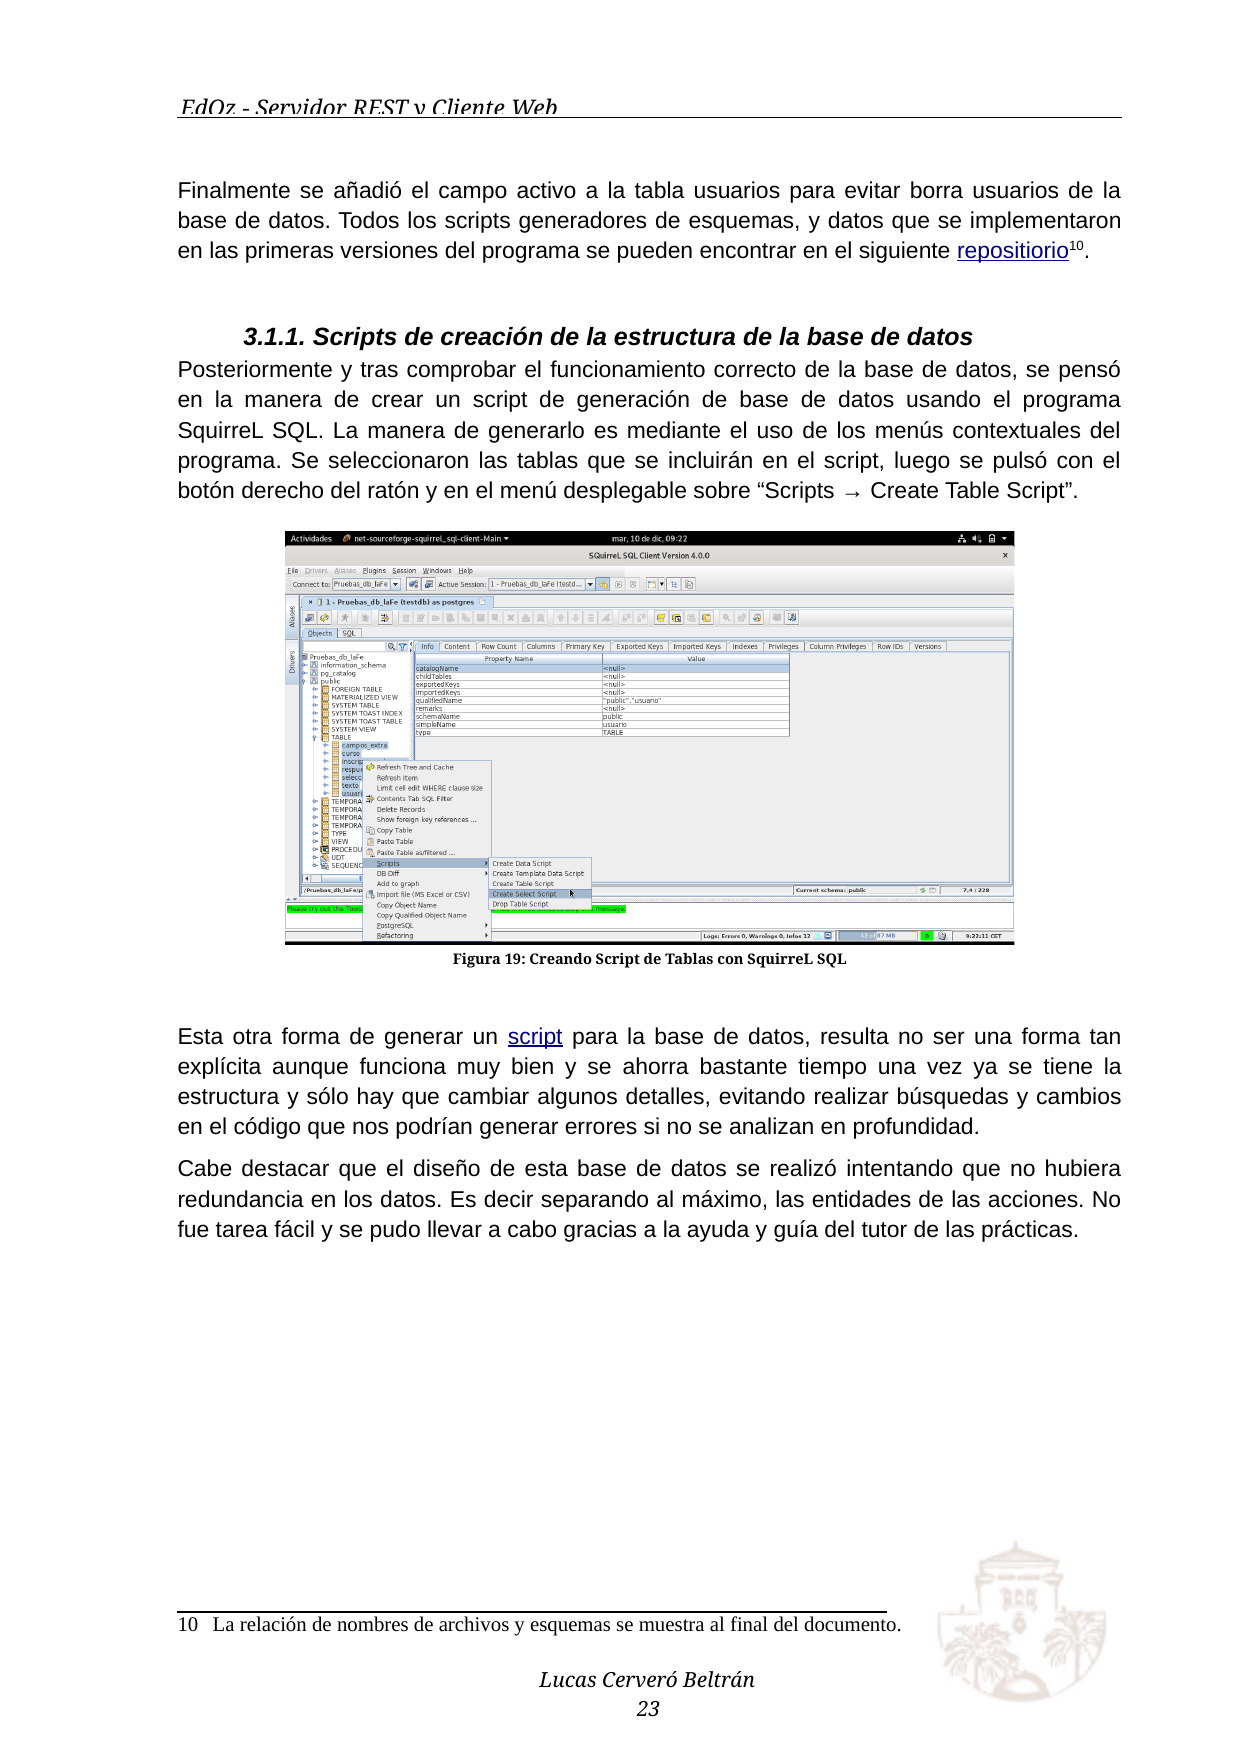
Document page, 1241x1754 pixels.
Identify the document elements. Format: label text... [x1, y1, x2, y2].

list Scripts de creación de la estructura de la base de datos [177, 321, 1122, 350]
text Figura 19: Creando Script de Tablas con SquirreL SQL [285, 531, 1014, 969]
text Cabe destacar que el diseño de esta base de datos se realizó intentando que no hubiera redundancia en los datos. Es decir separando al máximo, las entidades de las acciones. No fue tarea fácil y se pudo llevar a cabo gracias a la ayuda y guía del tutor de las prácticas. [177, 1155, 1122, 1242]
text Finalmente se añadió el campo activo a la tabla usuarios para evitar borra usuarios de la base de datos. Todos los scripts generadores de esquemas, y datos que se implementaron en las primeras versiones del programa se pueden encontrar en el siguiente repositiorio. [177, 177, 1122, 264]
text Esta otra forma de generar un script para la base de datos, resulta no ser una forma tan explícita aunque funciona muy bien y se ahorra bastante tiempo una vez ya se tiene la estructura y sólo hay que cambiar algunos detalles, evitando realizar búsquedas y cambios en el código que nos podrían generar errores si no se analizan en profundidad. [177, 1023, 1122, 1140]
text Posteriormente y tras comprobar el funcionamiento correcto de la base de datos, se pensó en la manera de crear un script de generación de base de datos usando el programa SquirreL SQL. La manera de generarlo es mediante el uso de los menús contextuales del programa. Se seleccionaron las tablas que se incluirán en el script, luego se pulsó con el botón derecho del ratón y en el menú desplegable sobre “Scripts → Create Table Script”. [177, 356, 1122, 503]
text La relación de nombres de archivos y esquemas se muestra al final del documento. [177, 1612, 1122, 1636]
